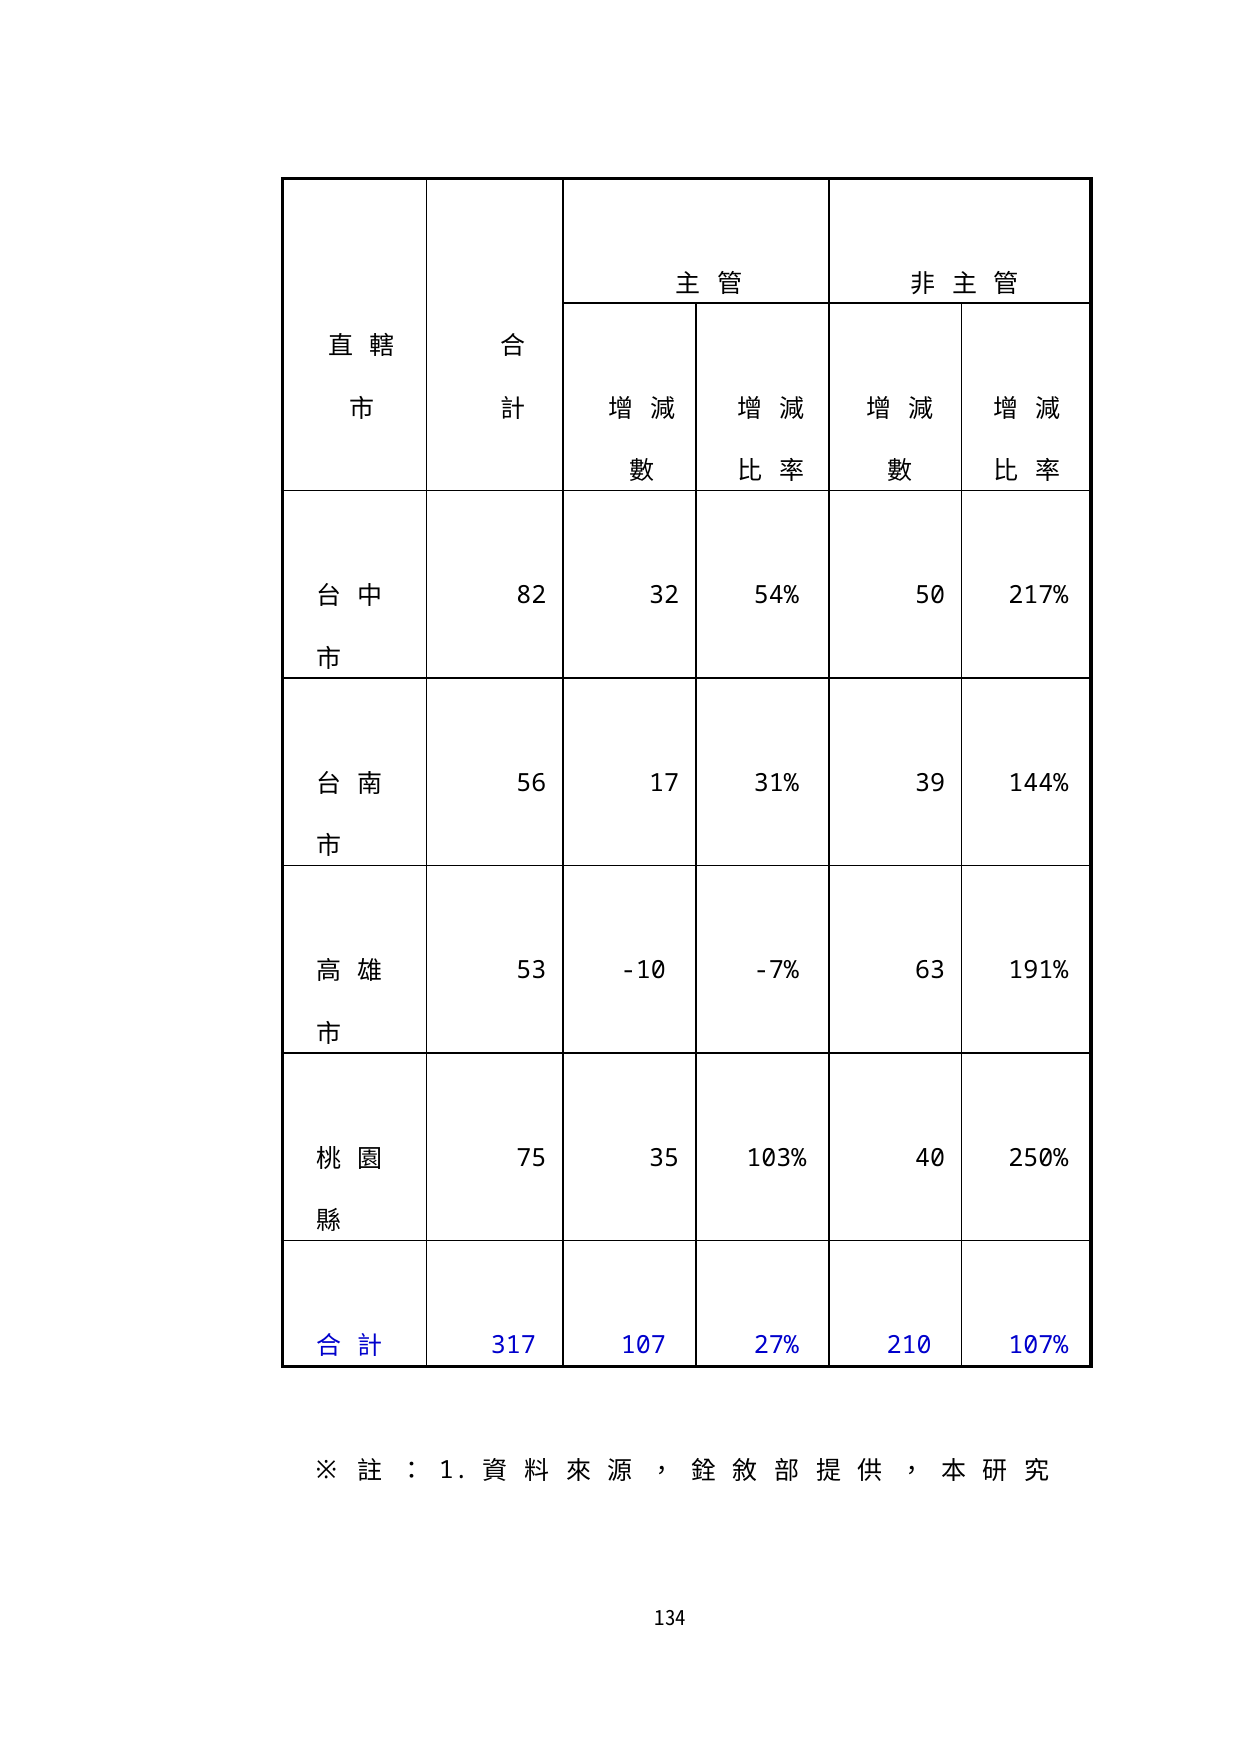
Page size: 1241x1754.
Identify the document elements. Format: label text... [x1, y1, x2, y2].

table_cell 103% [697, 1054, 828, 1240]
table_cell -10 [564, 866, 695, 1052]
table_cell 35 [564, 1054, 695, 1240]
table_cell 191% [962, 866, 1089, 1052]
table_cell 增減數 [830, 304, 961, 490]
table_header 合計 [427, 180, 562, 490]
table_cell 39 [830, 679, 961, 865]
table_cell 53 [427, 866, 562, 1052]
table_cell 增減數 [564, 304, 695, 490]
table_cell 32 [564, 491, 695, 677]
table_header 非主管 [830, 180, 1089, 302]
table_cell 17 [564, 679, 695, 865]
table_cell 高雄市 [284, 866, 426, 1052]
table_cell 56 [427, 679, 562, 865]
table_cell 63 [830, 866, 961, 1052]
table_cell 27% [697, 1241, 828, 1365]
table_cell 250% [962, 1054, 1089, 1240]
table_cell 217% [962, 491, 1089, 677]
table_cell 桃園縣 [284, 1054, 426, 1240]
table_cell 增減比率 [962, 304, 1089, 490]
table_cell 31% [697, 679, 828, 865]
table_header 主管 [564, 180, 828, 302]
table_cell 144% [962, 679, 1089, 865]
table_cell 台中市 [284, 491, 426, 677]
table_cell 107 [564, 1241, 695, 1365]
table_cell 40 [830, 1054, 961, 1240]
table_cell 210 [830, 1241, 961, 1365]
table_cell 75 [427, 1054, 562, 1240]
table_header 直轄市 [284, 180, 426, 490]
table_cell 317 [427, 1241, 562, 1365]
table_cell 合計 [284, 1241, 426, 1365]
table_cell 增減比率 [697, 304, 828, 490]
table_cell 107% [962, 1241, 1089, 1365]
text ※註：1.資料來源，銓敘部提供，本研究 [183, 1427, 1058, 1490]
table_cell -7% [697, 866, 828, 1052]
table_cell 50 [830, 491, 961, 677]
table_cell 台南市 [284, 679, 426, 865]
table_cell 82 [427, 491, 562, 677]
table_cell 54% [697, 491, 828, 677]
